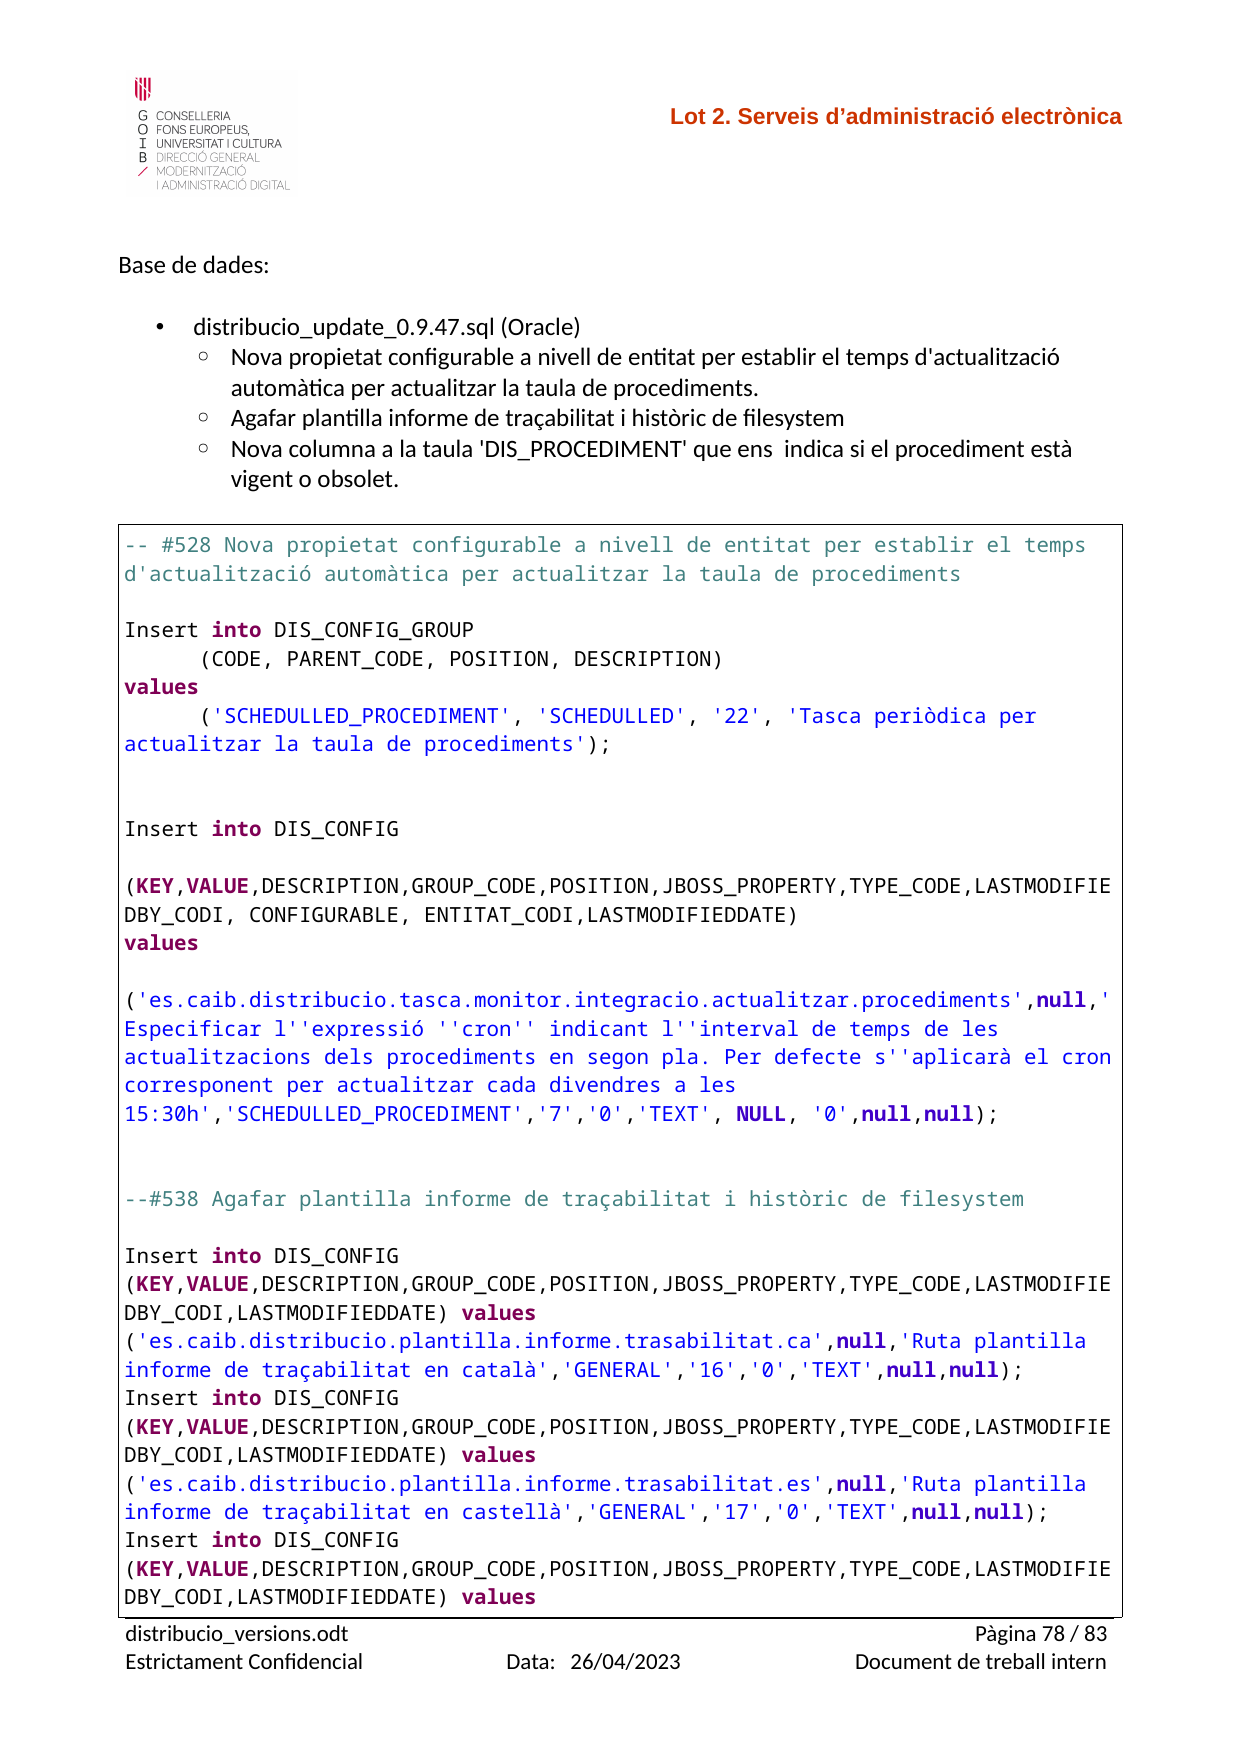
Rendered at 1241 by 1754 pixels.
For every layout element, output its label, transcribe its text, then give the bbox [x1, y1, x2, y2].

list Nova columna a la taula 'DIS_PROCEDIMENT' que ens indica si el procediment està vigent o obsolet. [193, 433, 1122, 494]
list Nova propietat configurable a nivell de entitat per establir el temps d'actualització automàtica per actualitzar la taula de procediments. [193, 341, 1122, 402]
list distribucio_update_0.9.47.sql (Oracle) [156, 311, 1122, 341]
table_header -- #528 Nova propietat configurable a nivell de entitat per establir el temps d'actualització automàtica per actualitzar la taula de procediments Insert into DIS_CONFIG_GROUP (CODE, PARENT_CODE, POSITION, DESCRIPTION) values ('SCHEDULLED_PROCEDIMENT', 'SCHEDULLED', '22', 'Tasca periòdica per actualitzar la taula de procediments'); Insert into DIS_CONFIG (KEY,VALUE,DESCRIPTION,GROUP_CODE,POSITION,JBOSS_PROPERTY,TYPE_CODE,LASTMODIFIEDBY_CODI, CONFIGURABLE, ENTITAT_CODI,LASTMODIFIEDDATE) values ('es.caib.distribucio.tasca.monitor.integracio.actualitzar.procediments',null,'Especificar l''expressió ''cron'' indicant l''interval de temps de les actualitzacions dels procediments en segon pla. Per defecte s''aplicarà el cron corresponent per actualitzar cada divendres a les 15:30h','SCHEDULLED_PROCEDIMENT','7','0','TEXT', NULL, '0',null,null); --#538 Agafar plantilla informe de traçabilitat i històric de filesystem Insert into DIS_CONFIG (KEY,VALUE,DESCRIPTION,GROUP_CODE,POSITION,JBOSS_PROPERTY,TYPE_CODE,LASTMODIFIEDBY_CODI,LASTMODIFIEDDATE) values ('es.caib.distribucio.plantilla.informe.trasabilitat.ca',null,'Ruta plantilla informe de traçabilitat en català','GENERAL','16','0','TEXT',null,null); Insert into DIS_CONFIG (KEY,VALUE,DESCRIPTION,GROUP_CODE,POSITION,JBOSS_PROPERTY,TYPE_CODE,LASTMODIFIEDBY_CODI,LASTMODIFIEDDATE) values ('es.caib.distribucio.plantilla.informe.trasabilitat.es',null,'Ruta plantilla informe de traçabilitat en castellà','GENERAL','17','0','TEXT',null,null); Insert into DIS_CONFIG (KEY,VALUE,DESCRIPTION,GROUP_CODE,POSITION,JBOSS_PROPERTY,TYPE_CODE,LASTMODIFIEDBY_CODI,LASTMODIFIEDDATE) values [119, 525, 1122, 1617]
picture [126, 70, 299, 197]
text Base de dades: [118, 250, 1122, 280]
list Agafar plantilla informe de traçabilitat i històric de filesystem [193, 402, 1122, 433]
